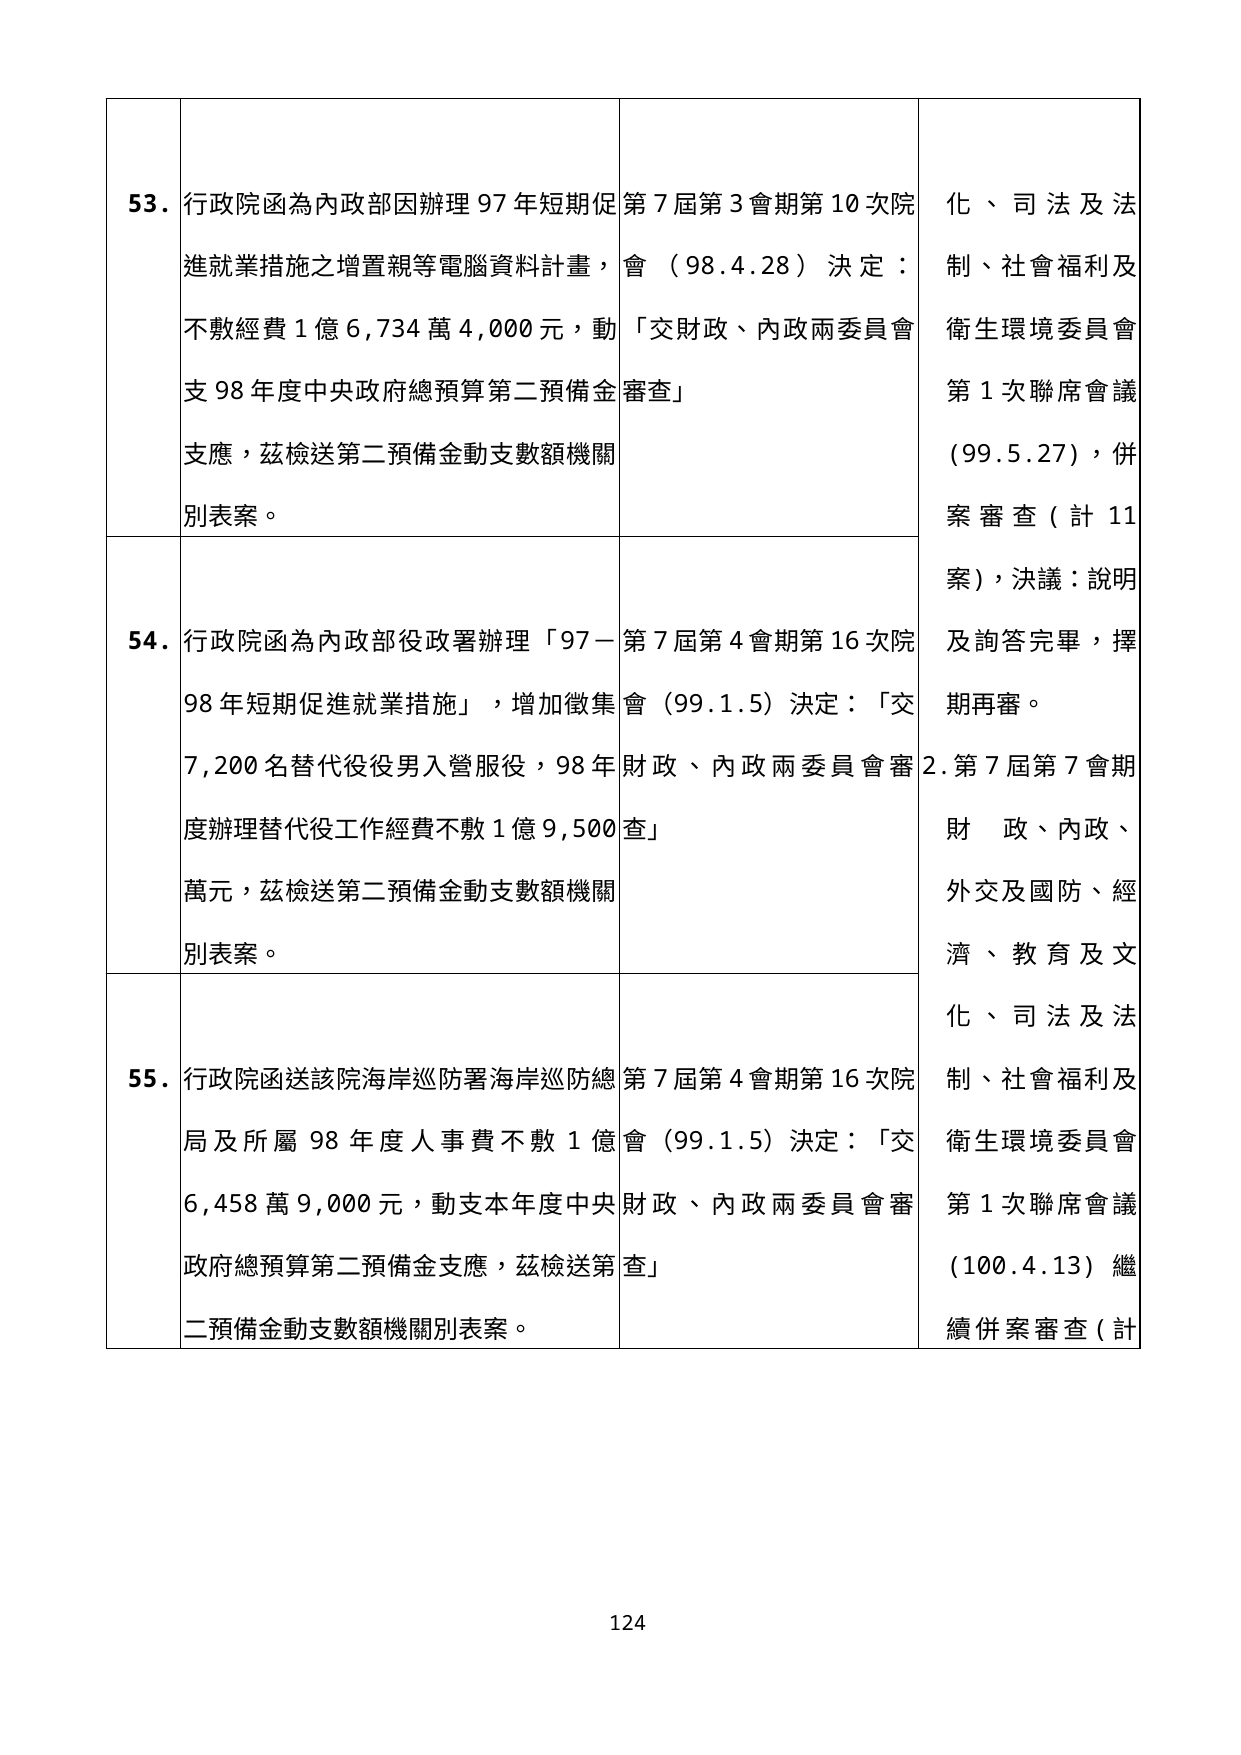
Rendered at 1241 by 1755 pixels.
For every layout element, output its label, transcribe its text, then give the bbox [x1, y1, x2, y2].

table_cell 行政院函送該院海岸巡防署海岸巡防總局及所屬98年度人事費不敷1億6,458萬9,000元，動支本年度中央政府總預算第二預備金支應，茲檢送第二預備金動支數額機關別表案。 [181, 974, 619, 1348]
table_cell [107, 537, 180, 973]
table_cell [107, 974, 180, 1348]
table_cell 化、司法及法制、社會福利及衛生環境委員會第1次聯席會議(99.5.27)，併案審查(計11案)，決議：說明及詢答完畢，擇期再審。 2.第7屆第7會期財 政、內政、外交及國防、經濟、教育及文化、司法及法制、社會福利及衛生環境委員會第1次聯席會議(100.4.13)繼續併案審查(計 [919, 99, 1139, 1348]
table_cell 第7屆第3會期第10次院會（98.4.28）決定：「交財政、內政兩委員會審查」 [620, 99, 918, 536]
table_cell 第7屆第4會期第16次院會（99.1.5）決定：「交財政、內政兩委員會審查」 [620, 537, 918, 973]
table_cell 第7屆第4會期第16次院會（99.1.5）決定：「交財政、內政兩委員會審查」 [620, 974, 918, 1348]
table_cell [107, 99, 180, 536]
table_cell 行政院函為內政部因辦理97年短期促進就業措施之增置親等電腦資料計畫，不敷經費1億6,734萬4,000元，動支98年度中央政府總預算第二預備金支應，茲檢送第二預備金動支數額機關別表案。 [181, 99, 619, 536]
table_cell 行政院函為內政部役政署辦理「97－98年短期促進就業措施」，增加徵集7,200名替代役役男入營服役，98年度辦理替代役工作經費不敷1億9,500萬元，茲檢送第二預備金動支數額機關別表案。 [181, 537, 619, 973]
